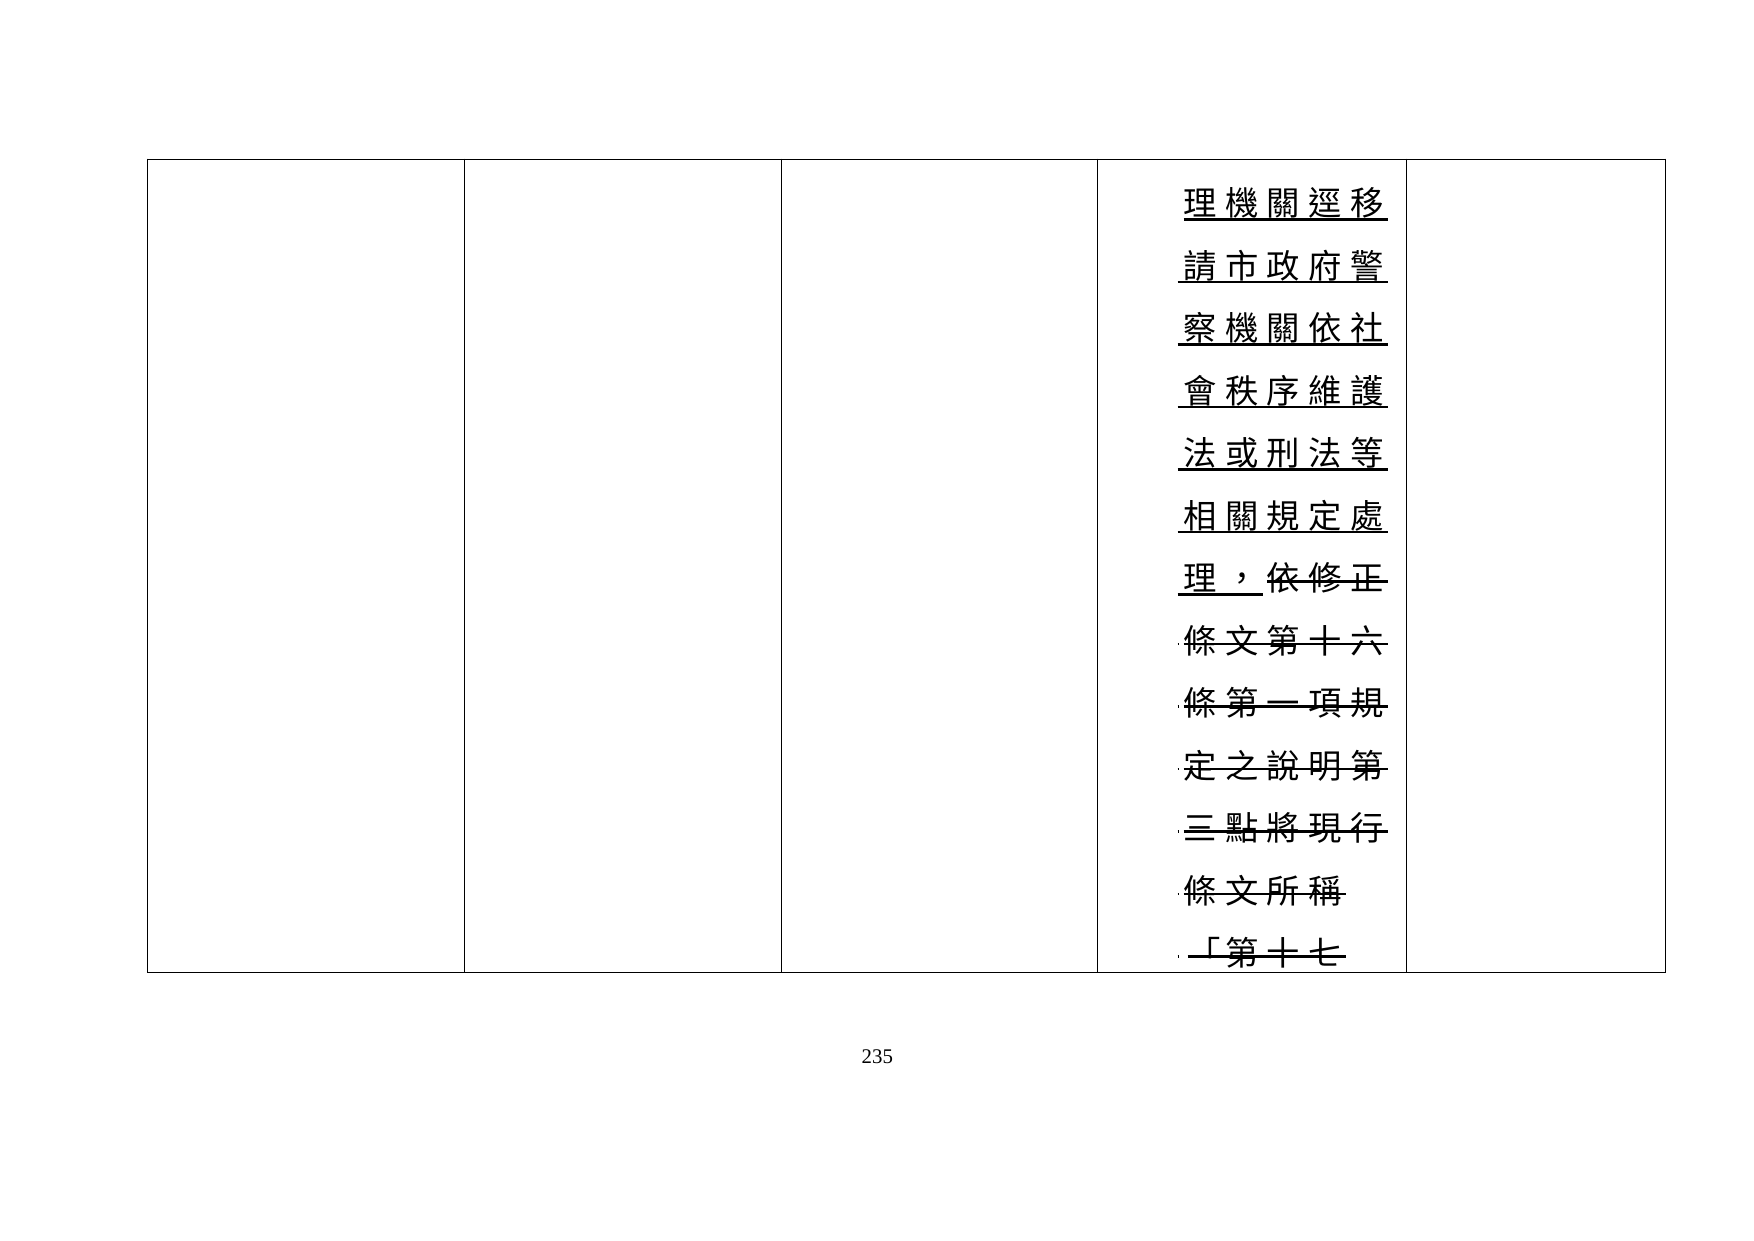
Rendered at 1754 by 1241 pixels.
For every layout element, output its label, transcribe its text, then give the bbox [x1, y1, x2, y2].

table_cell [782, 160, 1097, 972]
table_cell [465, 160, 781, 972]
table_cell [148, 160, 464, 972]
table_cell 理機關逕移請市政府警察機關依社會秩序維護法或刑法等相關規定處理，依修正條文第十六條第一項規定之說明第三點將現行條文所稱「第十七 [1098, 160, 1406, 972]
table_cell [1407, 160, 1665, 972]
